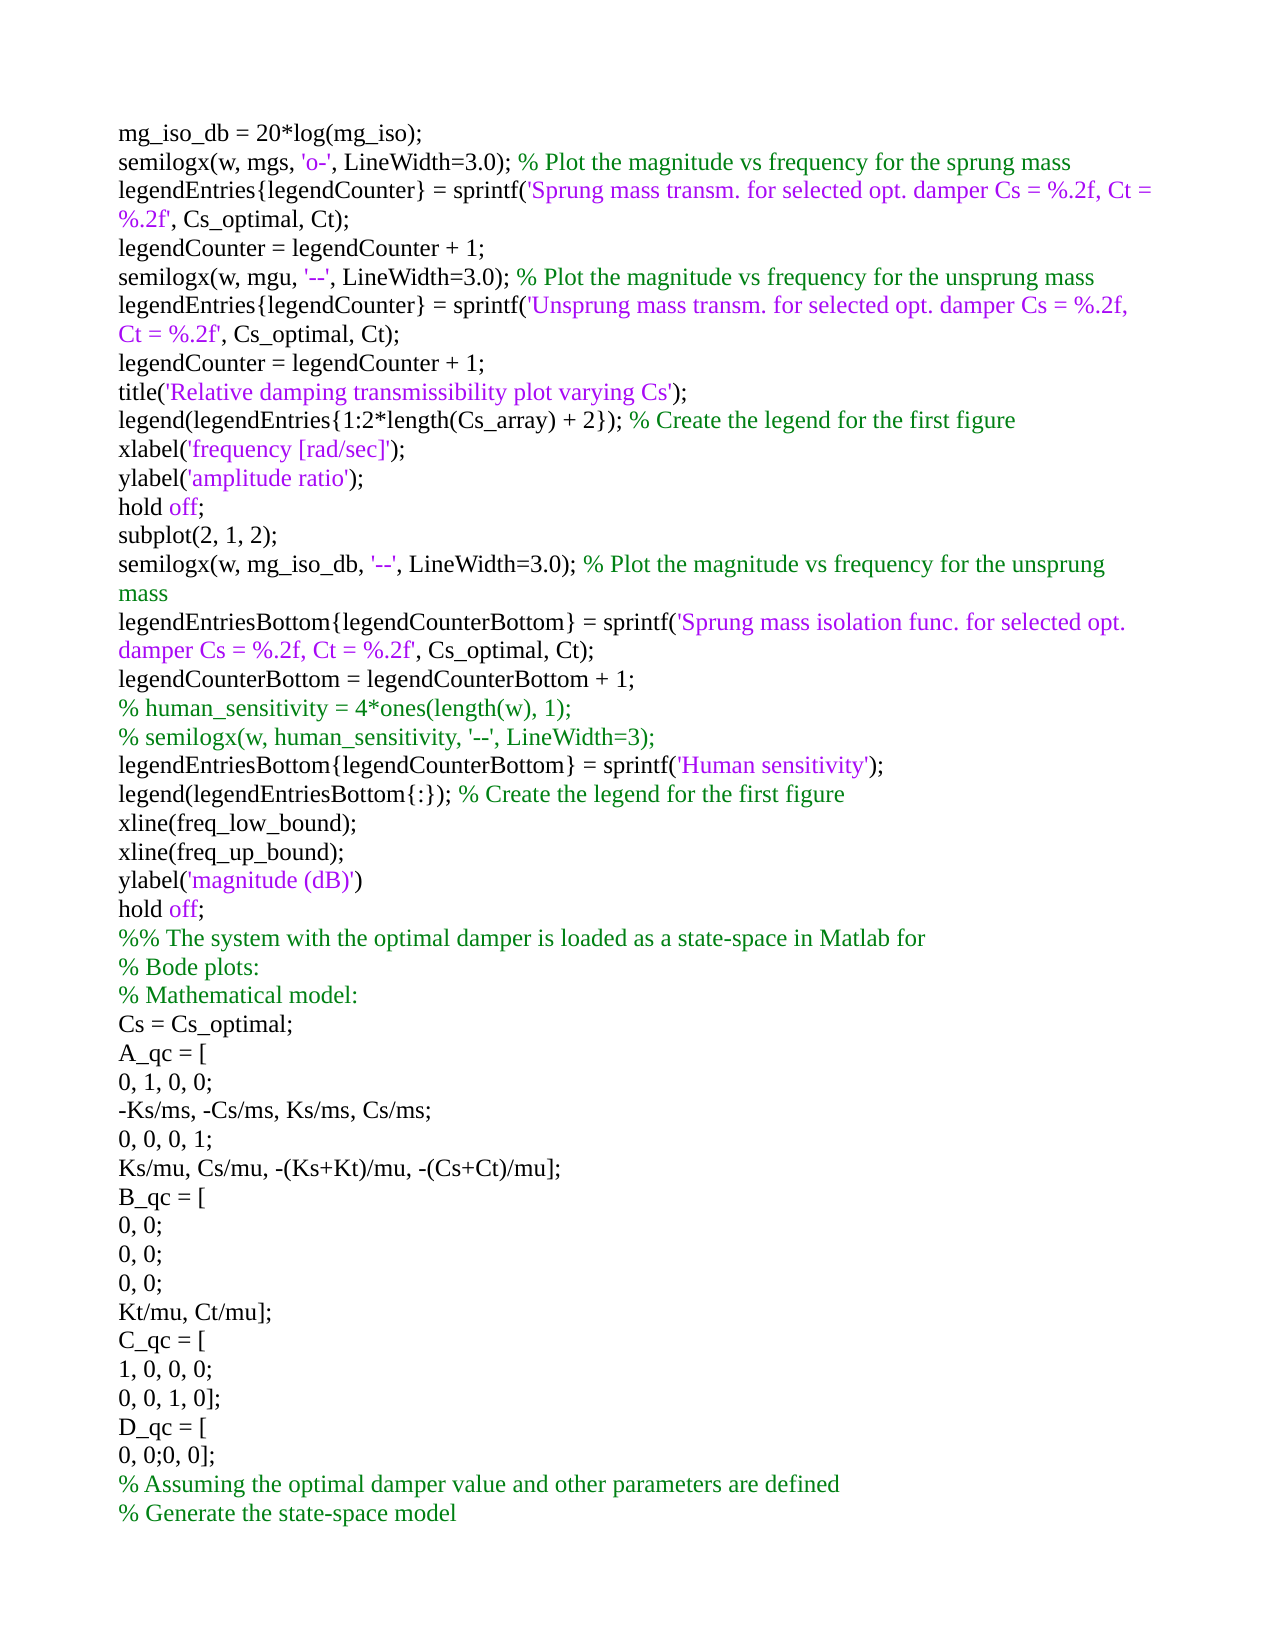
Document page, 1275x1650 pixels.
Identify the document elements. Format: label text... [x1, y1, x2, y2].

text Cs = Cs_optimal; [118, 1009, 1157, 1038]
text xline(freq_up_bound); [118, 837, 1157, 866]
text legend(legendEntriesBottom{:}); % Create the legend for the first figure [118, 779, 1157, 808]
text 1, 0, 0, 0; [118, 1354, 1157, 1383]
text % Assuming the optimal damper value and other parameters are defined [118, 1469, 1157, 1498]
text mg_iso_db = 20*log(mg_iso); [118, 118, 1157, 147]
text legendEntries{legendCounter} = sprintf('Sprung mass transm. for selected opt. damper Cs = %.2f, Ct = %.2f', Cs_optimal, Ct); [118, 176, 1157, 233]
text 0, 0; [118, 1211, 1157, 1239]
text 0, 1, 0, 0; [118, 1067, 1157, 1096]
text % Bode plots: [118, 952, 1157, 981]
text % Generate the state-space model [118, 1498, 1157, 1527]
text 0, 0, 1, 0]; [118, 1383, 1157, 1412]
text legendCounter = legendCounter + 1; [118, 348, 1157, 377]
text D_qc = [ [118, 1412, 1157, 1441]
text hold off; [118, 492, 1157, 521]
text xline(freq_low_bound); [118, 808, 1157, 837]
text 0, 0, 0, 1; [118, 1124, 1157, 1153]
text % human_sensitivity = 4*ones(length(w), 1); [118, 693, 1157, 722]
text Ks/mu, Cs/mu, -(Ks+Kt)/mu, -(Cs+Ct)/mu]; [118, 1153, 1157, 1182]
text xlabel('frequency [rad/sec]'); [118, 434, 1157, 463]
text 0, 0;0, 0]; [118, 1441, 1157, 1469]
text %% The system with the optimal damper is loaded as a state-space in Matlab for [118, 923, 1157, 952]
text semilogx(w, mg_iso_db, '--', LineWidth=3.0); % Plot the magnitude vs frequency for the unsprung mass [118, 549, 1157, 607]
text A_qc = [ [118, 1038, 1157, 1067]
text legendEntriesBottom{legendCounterBottom} = sprintf('Human sensitivity'); [118, 751, 1157, 779]
text % Mathematical model: [118, 981, 1157, 1009]
text ylabel('magnitude (dB)') [118, 866, 1157, 894]
text semilogx(w, mgu, '--', LineWidth=3.0); % Plot the magnitude vs frequency for the unsprung mass [118, 262, 1157, 291]
text 0, 0; [118, 1268, 1157, 1297]
text hold off; [118, 894, 1157, 923]
text semilogx(w, mgs, 'o-', LineWidth=3.0); % Plot the magnitude vs frequency for the sprung mass [118, 147, 1157, 176]
text C_qc = [ [118, 1326, 1157, 1354]
text subplot(2, 1, 2); [118, 521, 1157, 549]
text legendEntriesBottom{legendCounterBottom} = sprintf('Sprung mass isolation func. for selected opt. damper Cs = %.2f, Ct = %.2f', Cs_optimal, Ct); [118, 607, 1157, 664]
text legend(legendEntries{1:2*length(Cs_array) + 2}); % Create the legend for the first figure [118, 406, 1157, 434]
text ylabel('amplitude ratio'); [118, 463, 1157, 492]
text legendEntries{legendCounter} = sprintf('Unsprung mass transm. for selected opt. damper Cs = %.2f, Ct = %.2f', Cs_optimal, Ct); [118, 291, 1157, 348]
text % semilogx(w, human_sensitivity, '--', LineWidth=3); [118, 722, 1157, 751]
text legendCounterBottom = legendCounterBottom + 1; [118, 664, 1157, 693]
text legendCounter = legendCounter + 1; [118, 233, 1157, 262]
text title('Relative damping transmissibility plot varying Cs'); [118, 377, 1157, 406]
text -Ks/ms, -Cs/ms, Ks/ms, Cs/ms; [118, 1096, 1157, 1124]
text 0, 0; [118, 1239, 1157, 1268]
text B_qc = [ [118, 1182, 1157, 1211]
text Kt/mu, Ct/mu]; [118, 1297, 1157, 1326]
